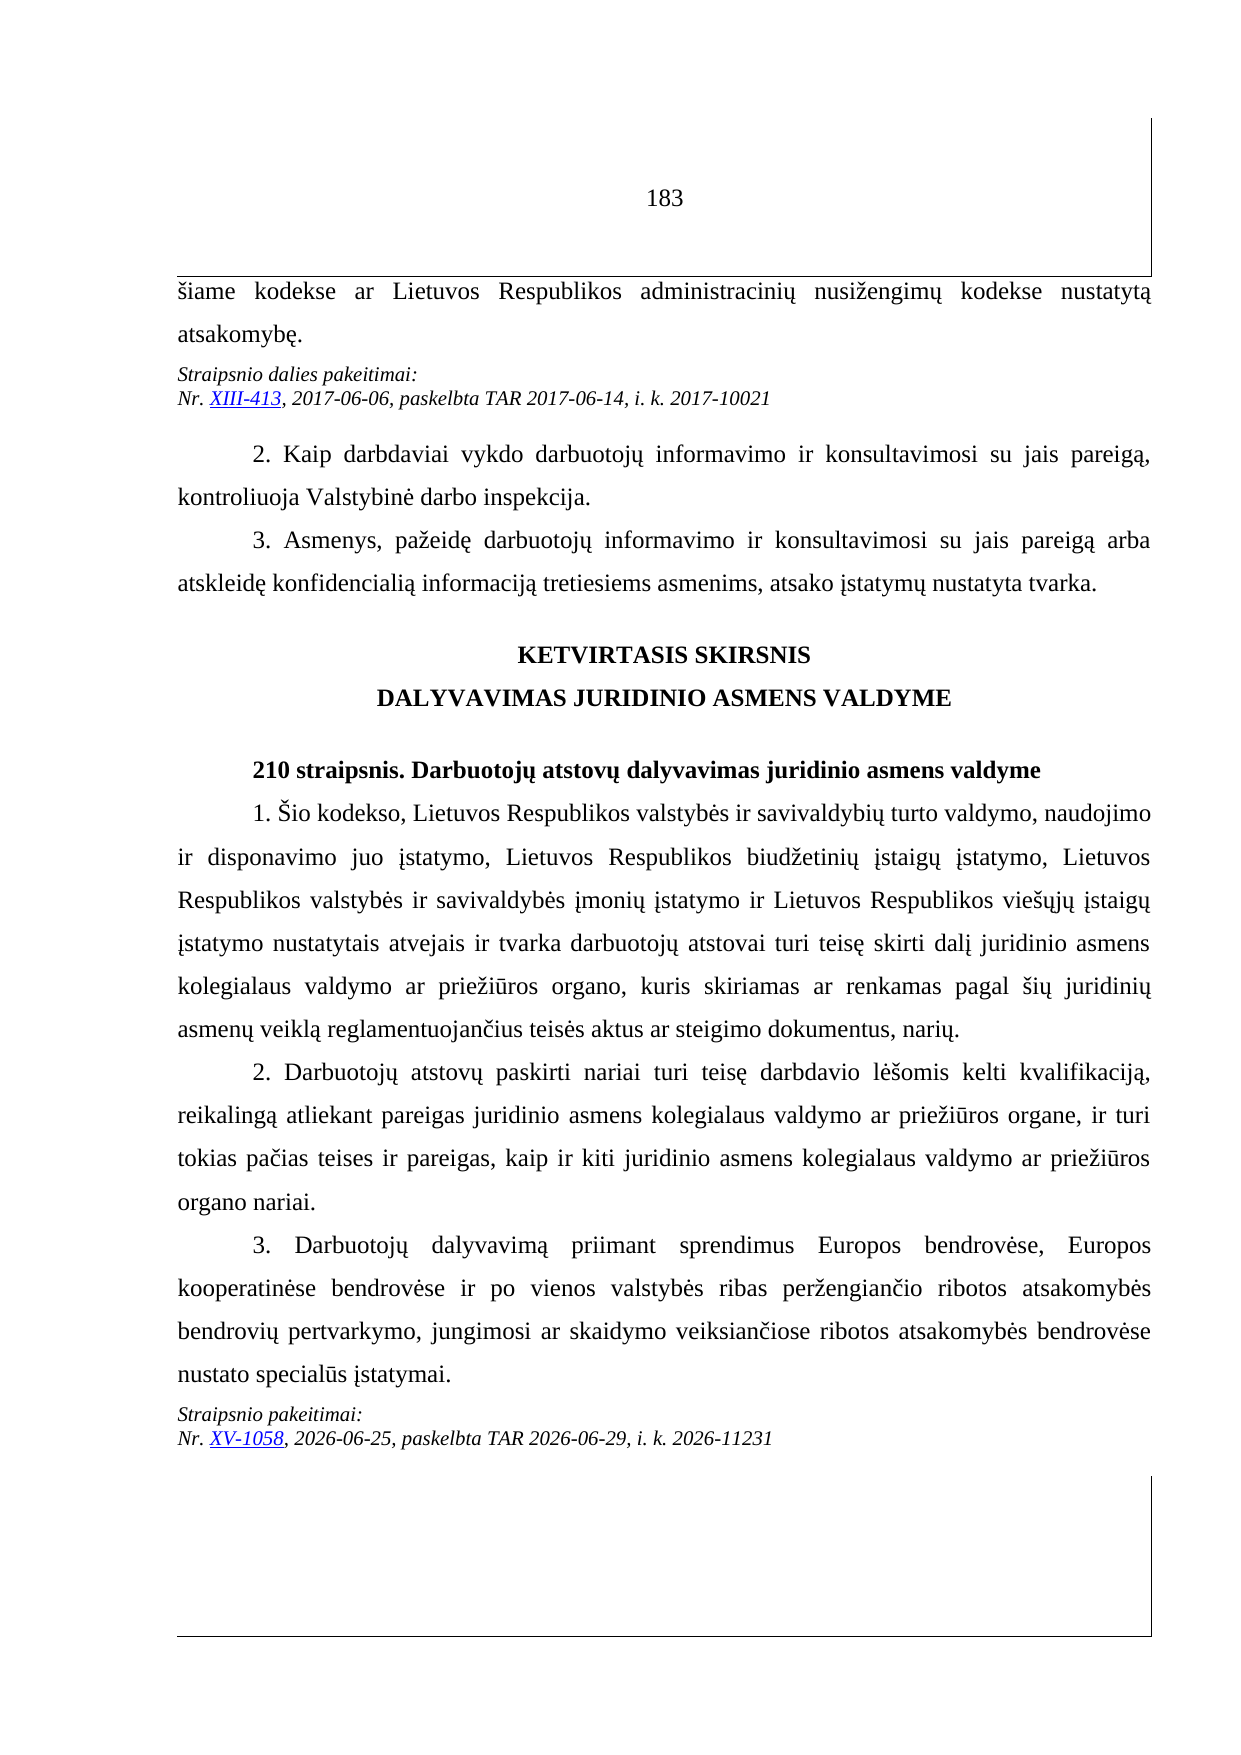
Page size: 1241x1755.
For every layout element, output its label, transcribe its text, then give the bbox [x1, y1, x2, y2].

text 1. Šio kodekso, Lietuvos Respublikos valstybės ir savivaldybių turto valdymo, naudojimo ir disponavimo juo įstatymo, Lietuvos Respublikos biudžetinių įstaigų įstatymo, Lietuvos Respublikos valstybės ir savivaldybės įmonių įstatymo ir Lietuvos Respublikos viešųjų įstaigų įstatymo nustatytais atvejais ir tvarka darbuotojų atstovai turi teisę skirti dalį juridinio asmens kolegialaus valdymo ar priežiūros organo, kuris skiriamas ar renkamas pagal šių juridinių asmenų veiklą reglamentuojančius teisės aktus ar steigimo dokumentus, narių. [177, 798, 1152, 1043]
text 210 straipsnis. Darbuotojų atstovų dalyvavimas juridinio asmens valdyme [177, 755, 1152, 784]
text 3. Darbuotojų dalyvavimą priimant sprendimus Europos bendrovėse, Europos kooperatinėse bendrovėse ir po vienos valstybės ribas peržengiančio ribotos atsakomybės bendrovių pertvarkymo, jungimosi ar skaidymo veiksiančiose ribotos atsakomybės bendrovėse nustato specialūs įstatymai. [177, 1230, 1152, 1388]
text 2. Kaip darbdaviai vykdo darbuotojų informavimo ir konsultavimosi su jais pareigą, kontroliuoja Valstybinė darbo inspekcija. [177, 439, 1152, 511]
text KETVIRTASIS SKIRSNIS [177, 640, 1152, 669]
text Straipsnio dalies pakeitimai: [177, 362, 1152, 386]
text Straipsnio pakeitimai: [177, 1402, 1152, 1426]
text Nr. XV-1058, 2026-06-25, paskelbta TAR 2026-06-29, i. k. 2026-11231 [177, 1426, 1152, 1450]
text 3. Asmenys, pažeidę darbuotojų informavimo ir konsultavimosi su jais pareigą arba atskleidę konfidencialią informaciją tretiesiems asmenims, atsako įstatymų nustatyta tvarka. [177, 525, 1152, 597]
text Nr. XIII-413, 2017-06-06, paskelbta TAR 2017-06-14, i. k. 2017-10021 [177, 386, 1152, 410]
text 2. Darbuotojų atstovų paskirti nariai turi teisę darbdavio lėšomis kelti kvalifikaciją, reikalingą atliekant pareigas juridinio asmens kolegialaus valdymo ar priežiūros organe, ir turi tokias pačias teises ir pareigas, kaip ir kiti juridinio asmens kolegialaus valdymo ar priežiūros organo nariai. [177, 1057, 1152, 1215]
text šiame kodekse ar Lietuvos Respublikos administracinių nusižengimų kodekse nustatytą atsakomybę. [177, 276, 1152, 348]
text DALYVAVIMAS JURIDINIO ASMENS VALDYME [177, 683, 1152, 712]
